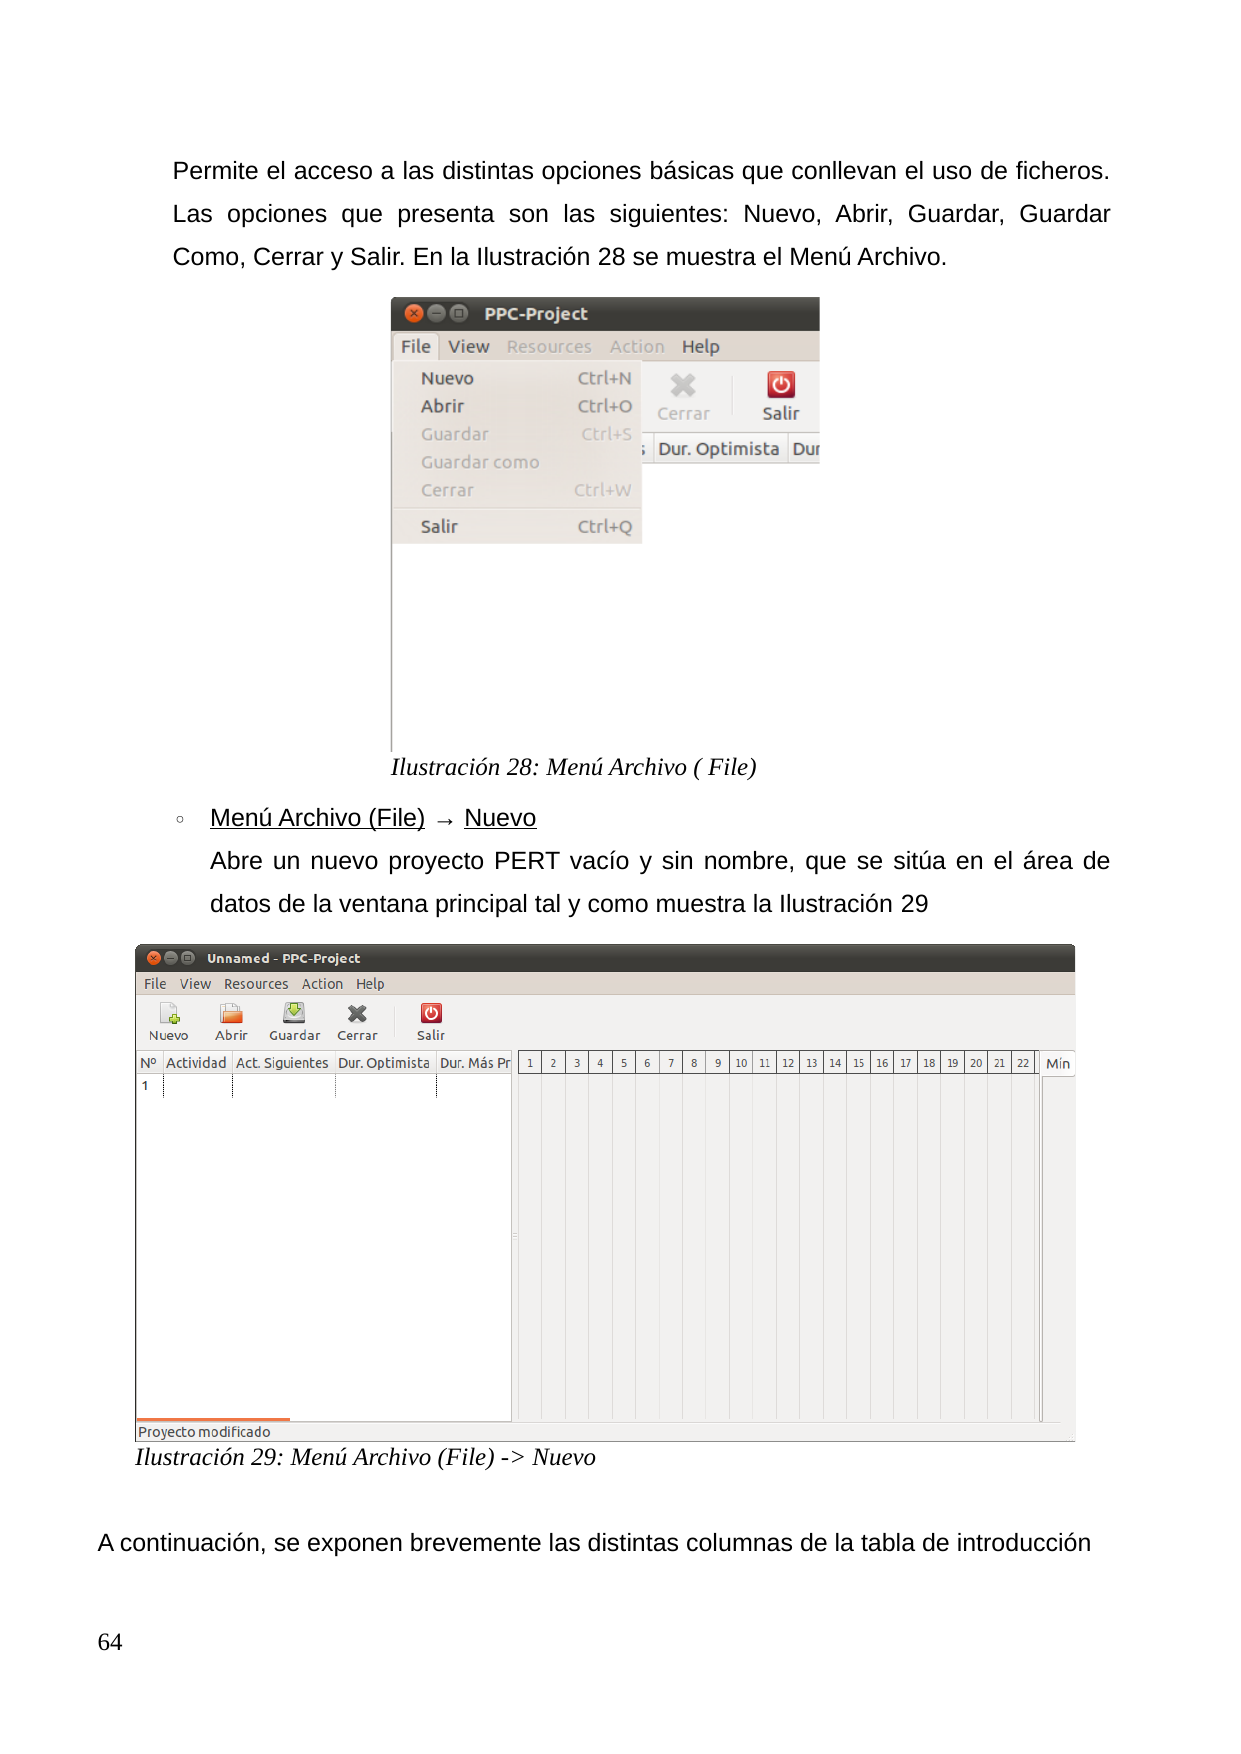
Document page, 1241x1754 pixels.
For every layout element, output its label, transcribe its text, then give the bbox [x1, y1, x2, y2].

text A continuación, se exponen brevemente las distintas columnas de la tabla de introducción [97, 1528, 1113, 1557]
list Permite el acceso a las distintas opciones básicas que conllevan el uso de ficheros. Las opciones que presenta son las siguientes: Nuevo, Abrir, Guardar, Guardar Como, Cerrar y Salir. En la Ilustración 28 se muestra el Menú Archivo. [135, 156, 1113, 271]
picture [135, 944, 1076, 1442]
text Ilustración 29: Menú Archivo (File) -> Nuevo [135, 1442, 1075, 1471]
list Abre un nuevo proyecto PERT vacío y sin nombre, que se sitúa en el área de datos de la ventana principal tal y como muestra la Ilustración 29 [172, 846, 1113, 917]
list Menú Archivo (File) → Nuevo [172, 802, 1113, 831]
picture [390, 297, 820, 752]
list Ilustración 28: Menú Archivo ( File) [391, 752, 819, 781]
